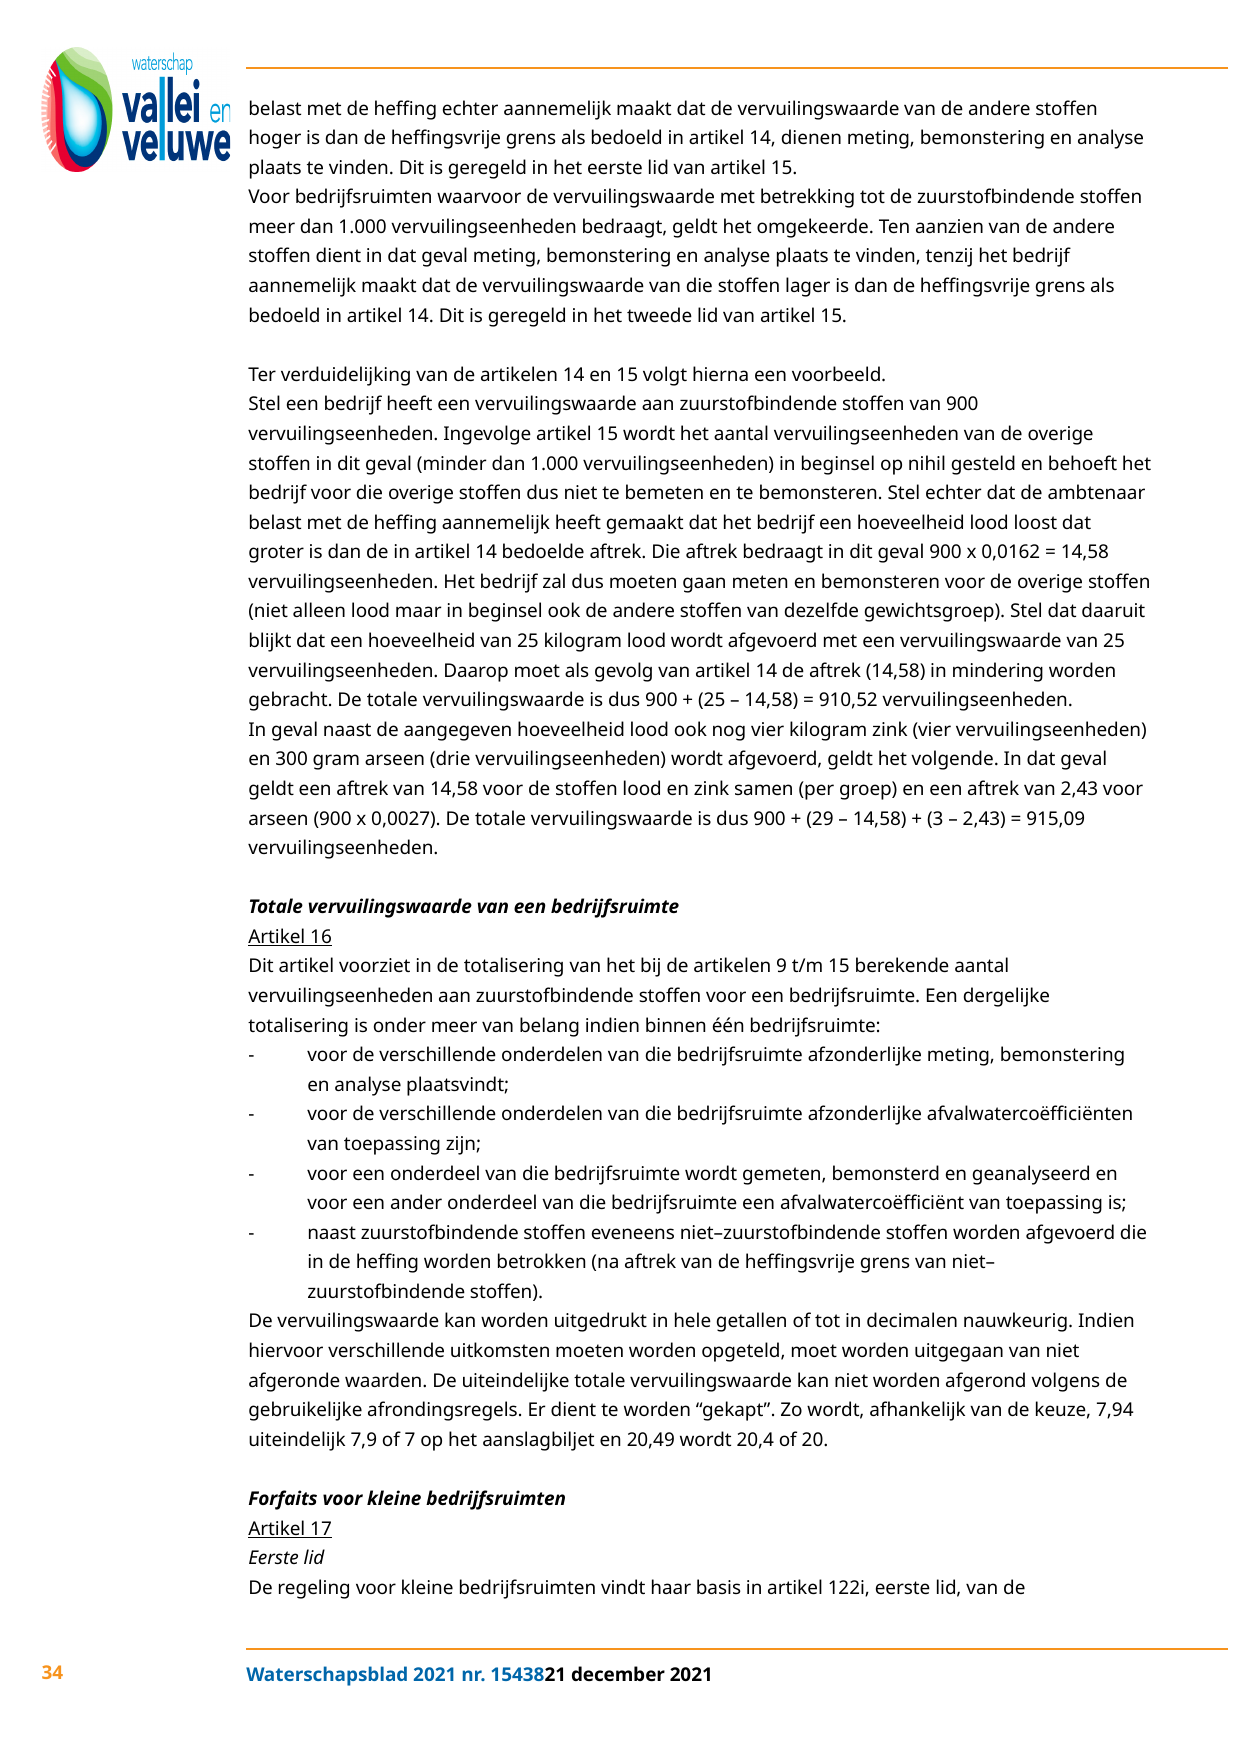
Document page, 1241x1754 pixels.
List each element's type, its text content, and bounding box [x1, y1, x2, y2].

text belast met de heffing echter aannemelijk maakt dat de vervuilingswaarde van de andere stoffen hoger is dan de heffingsvrije grens als bedoeld in artikel 14, dienen meting, bemonstering en analyse plaats te vinden. Dit is geregeld in het eerste lid van artikel 15. [248, 95, 1152, 180]
text Ter verduidelijking van de artikelen 14 en 15 volgt hierna een voorbeeld. [248, 361, 1152, 387]
text Artikel 17 [248, 1515, 1152, 1541]
text In geval naast de aangegeven hoeveelheid lood ook nog vier kilogram zink (vier vervuilingseenheden) en 300 gram arseen (drie vervuilingseenheden) wordt afgevoerd, geldt het volgende. In dat geval geldt een aftrek van 14,58 voor de stoffen lood en zink samen (per groep) en een aftrek van 2,43 voor arseen (900 x 0,0027). De totale vervuilingswaarde is dus 900 + (29 – 14,58) + (3 – 2,43) = 915,09 vervuilingseenheden. [248, 716, 1152, 860]
text Stel een bedrijf heeft een vervuilingswaarde aan zuurstofbindende stoffen van 900 vervuilingseenheden. Ingevolge artikel 15 wordt het aantal vervuilingseenheden van de overige stoffen in dit geval (minder dan 1.000 vervuilingseenheden) in beginsel op nihil gesteld en behoeft het bedrijf voor die overige stoffen dus niet te bemeten en te bemonsteren. Stel echter dat de ambtenaar belast met de heffing aannemelijk heeft gemaakt dat het bedrijf een hoeveelheid lood loost dat groter is dan de in artikel 14 bedoelde aftrek. Die aftrek bedraagt in dit geval 900 x 0,0162 = 14,58 vervuilingseenheden. Het bedrijf zal dus moeten gaan meten en bemonsteren voor de overige stoffen (niet alleen lood maar in beginsel ook de andere stoffen van dezelfde gewichtsgroep). Stel dat daaruit blijkt dat een hoeveelheid van 25 kilogram lood wordt afgevoerd met een vervuilingswaarde van 25 vervuilingseenheden. Daarop moet als gevolg van artikel 14 de aftrek (14,58) in mindering worden gebracht. De totale vervuilingswaarde is dus 900 + (25 – 14,58) = 910,52 vervuilingseenheden. [248, 391, 1152, 712]
text Dit artikel voorziet in de totalisering van het bij de artikelen 9 t/m 15 berekende aantal vervuilingseenheden aan zuurstofbindende stoffen voor een bedrijfsruimte. Een dergelijke totalisering is onder meer van belang indien binnen één bedrijfsruimte: [248, 953, 1152, 1038]
picture [41, 47, 231, 172]
list voor de verschillende onderdelen van die bedrijfsruimte afzonderlijke afvalwatercoëfficiënten van toepassing zijn; [248, 1101, 1152, 1156]
text Artikel 16 [248, 923, 1152, 949]
list naast zuurstofbindende stoffen eveneens niet–zuurstofbindende stoffen worden afgevoerd die in de heffing worden betrokken (na aftrek van de heffingsvrije grens van niet–zuurstofbindende stoffen). [248, 1219, 1152, 1304]
text Forfaits voor kleine bedrijfsruimten [248, 1485, 1152, 1511]
text Totale vervuilingswaarde van een bedrijfsruimte [248, 893, 1152, 919]
text Eerste lid [248, 1544, 1152, 1570]
text Voor bedrijfsruimten waarvoor de vervuilingswaarde met betrekking tot de zuurstofbindende stoffen meer dan 1.000 vervuilingseenheden bedraagt, geldt het omgekeerde. Ten aanzien van de andere stoffen dient in dat geval meting, bemonstering en analyse plaats te vinden, tenzij het bedrijf aannemelijk maakt dat de vervuilingswaarde van die stoffen lager is dan de heffingsvrije grens als bedoeld in artikel 14. Dit is geregeld in het tweede lid van artikel 15. [248, 183, 1152, 328]
list voor een onderdeel van die bedrijfsruimte wordt gemeten, bemonsterd en geanalyseerd en voor een ander onderdeel van die bedrijfsruimte een afvalwatercoëfficiënt van toepassing is; [248, 1160, 1152, 1215]
text De regeling voor kleine bedrijfsruimten vindt haar basis in artikel 122i, eerste lid, van de [248, 1574, 1152, 1600]
list voor de verschillende onderdelen van die bedrijfsruimte afzonderlijke meting, bemonstering en analyse plaatsvindt; [248, 1041, 1152, 1097]
text De vervuilingswaarde kan worden uitgedrukt in hele getallen of tot in decimalen nauwkeurig. Indien hiervoor verschillende uitkomsten moeten worden opgeteld, moet worden uitgegaan van niet afgeronde waarden. De uiteindelijke totale vervuilingswaarde kan niet worden afgerond volgens de gebruikelijke afrondingsregels. Er dient te worden “gekapt”. Zo wordt, afhankelijk van de keuze, 7,94 uiteindelijk 7,9 of 7 op het aanslagbiljet en 20,49 wordt 20,4 of 20. [248, 1308, 1152, 1452]
